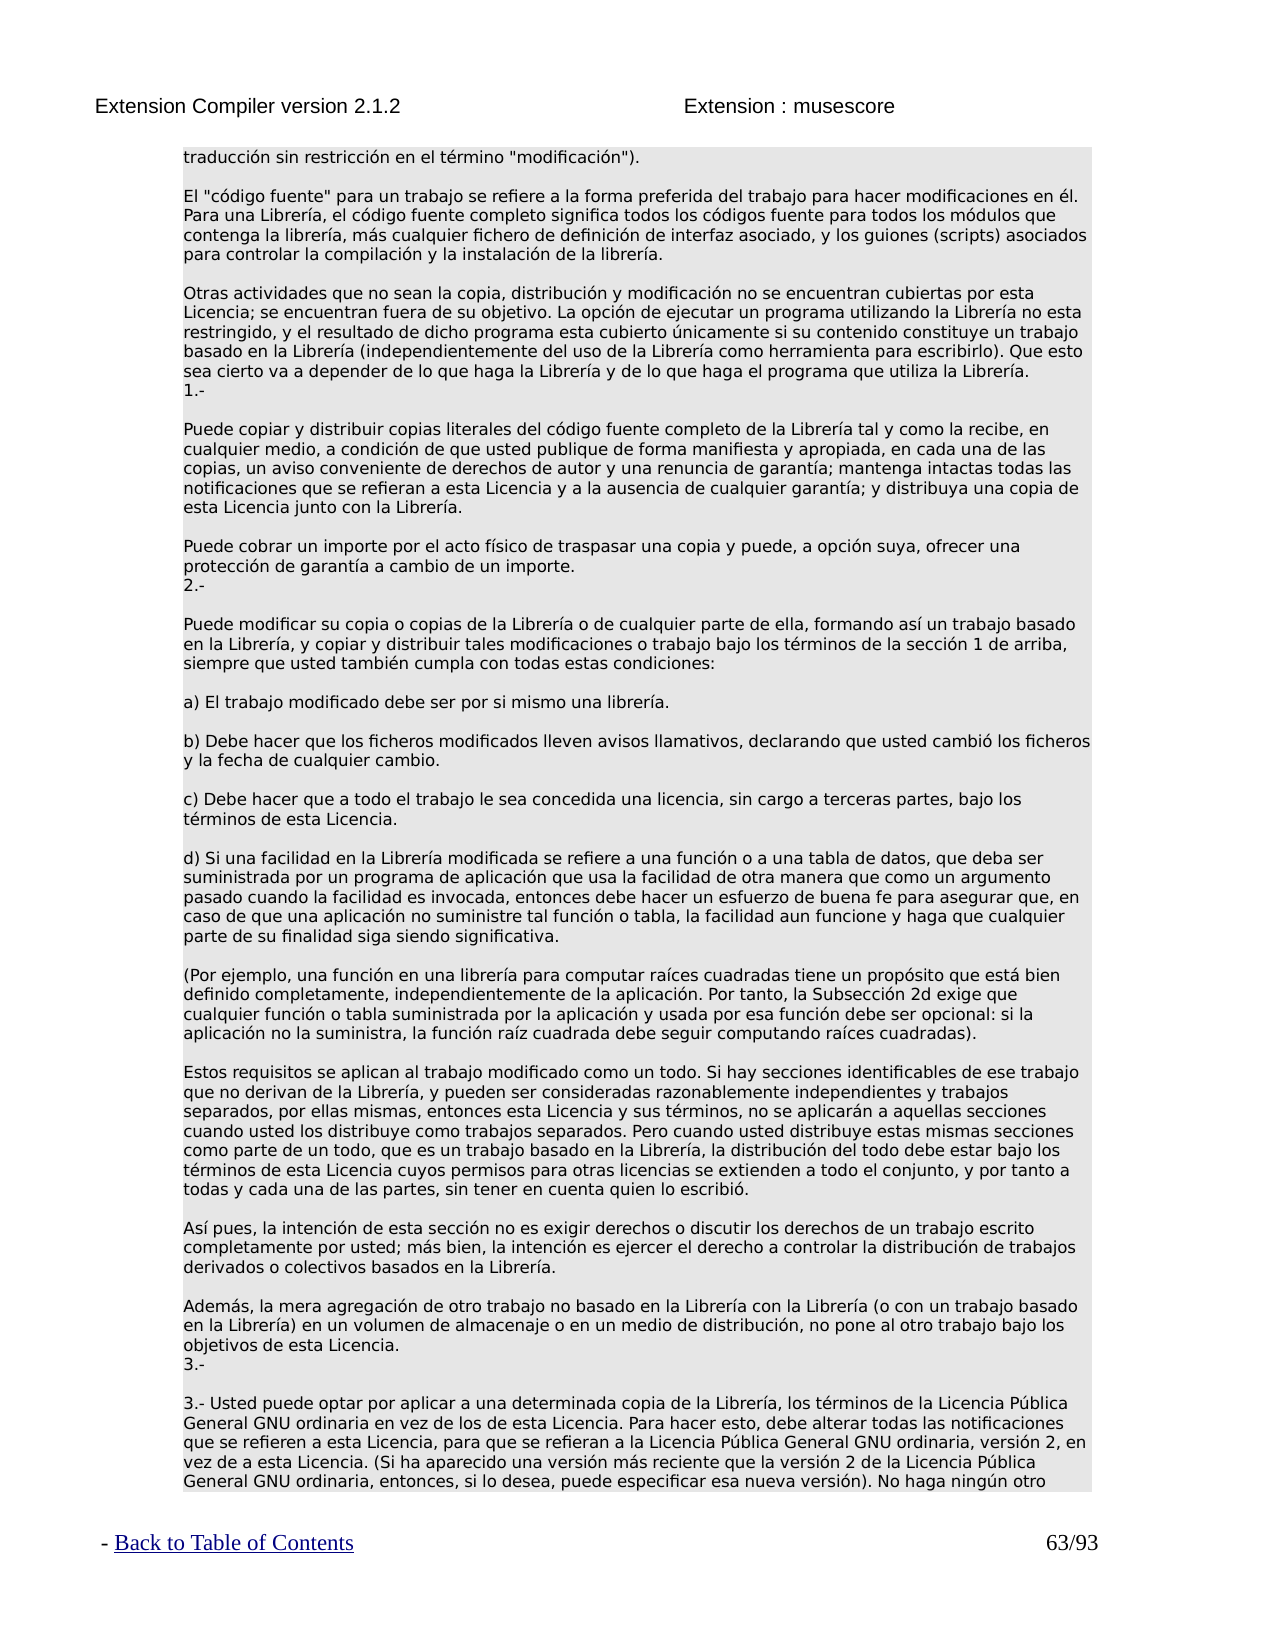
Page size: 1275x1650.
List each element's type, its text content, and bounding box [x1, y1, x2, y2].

text Estos requisitos se aplican al trabajo modificado como un todo. Si hay secciones identificables de ese trabajo que no derivan de la Librería, y pueden ser consideradas razonablemente independientes y trabajos separados, por ellas mismas, entonces esta Licencia y sus términos, no se aplicarán a aquellas secciones cuando usted los distribuye como trabajos separados. Pero cuando usted distribuye estas mismas secciones como parte de un todo, que es un trabajo basado en la Librería, la distribución del todo debe estar bajo los términos de esta Licencia cuyos permisos para otras licencias se extienden a todo el conjunto, y por tanto a todas y cada una de las partes, sin tener en cuenta quien lo escribió. [183, 1063, 1092, 1199]
text b) Debe hacer que los ficheros modificados lleven avisos llamativos, declarando que usted cambió los ficheros y la fecha de cualquier cambio. [183, 732, 1092, 771]
text d) Si una facilidad en la Librería modificada se refiere a una función o a una tabla de datos, que deba ser suministrada por un programa de aplicación que usa la facilidad de otra manera que como un argumento pasado cuando la facilidad es invocada, entonces debe hacer un esfuerzo de buena fe para asegurar que, en caso de que una aplicación no suministre tal función o tabla, la facilidad aun funcione y haga que cualquier parte de su finalidad siga siendo significativa. [183, 849, 1092, 946]
text 3.- [183, 1355, 1092, 1375]
text Puede cobrar un importe por el acto físico de traspasar una copia y puede, a opción suya, ofrecer una protección de garantía a cambio de un importe. [183, 537, 1092, 576]
text Además, la mera agregación de otro trabajo no basado en la Librería con la Librería (o con un trabajo basado en la Librería) en un volumen de almacenaje o en un medio de distribución, no pone al otro trabajo bajo los objetivos de esta Licencia. [183, 1297, 1092, 1355]
text (Por ejemplo, una función en una librería para computar raíces cuadradas tiene un propósito que está bien definido completamente, independientemente de la aplicación. Por tanto, la Subsección 2d exige que cualquier función o tabla suministrada por la aplicación y usada por esa función debe ser opcional: si la aplicación no la suministra, la función raíz cuadrada debe seguir computando raíces cuadradas). [183, 966, 1092, 1043]
text a) El trabajo modificado debe ser por si mismo una librería. [183, 693, 1092, 712]
text Puede modificar su copia o copias de la Librería o de cualquier parte de ella, formando así un trabajo basado en la Librería, y copiar y distribuir tales modificaciones o trabajo bajo los términos de la sección 1 de arriba, siempre que usted también cumpla con todas estas condiciones: [183, 615, 1092, 673]
text Así pues, la intención de esta sección no es exigir derechos o discutir los derechos de un trabajo escrito completamente por usted; más bien, la intención es ejercer el derecho a controlar la distribución de trabajos derivados o colectivos basados en la Librería. [183, 1219, 1092, 1277]
text c) Debe hacer que a todo el trabajo le sea concedida una licencia, sin cargo a terceras partes, bajo los términos de esta Licencia. [183, 790, 1092, 829]
text El "código fuente" para un trabajo se refiere a la forma preferida del trabajo para hacer modificaciones en él. Para una Librería, el código fuente completo significa todos los códigos fuente para todos los módulos que contenga la librería, más cualquier fichero de definición de interfaz asociado, y los guiones (scripts) asociados para controlar la compilación y la instalación de la librería. [183, 186, 1092, 264]
text Puede copiar y distribuir copias literales del código fuente completo de la Librería tal y como la recibe, en cualquier medio, a condición de que usted publique de forma manifiesta y apropiada, en cada una de las copias, un aviso conveniente de derechos de autor y una renuncia de garantía; mantenga intactas todas las notificaciones que se refieran a esta Licencia y a la ausencia de cualquier garantía; y distribuya una copia de esta Licencia junto con la Librería. [183, 420, 1092, 518]
text 1.- [183, 381, 1092, 401]
text 3.- Usted puede optar por aplicar a una determinada copia de la Librería, los términos de la Licencia Pública General GNU ordinaria en vez de los de esta Licencia. Para hacer esto, debe alterar todas las notificaciones que se refieren a esta Licencia, para que se refieran a la Licencia Pública General GNU ordinaria, versión 2, en vez de a esta Licencia. (Si ha aparecido una versión más reciente que la versión 2 de la Licencia Pública General GNU ordinaria, entonces, si lo desea, puede especificar esa nueva versión). No haga ningún otro [183, 1394, 1092, 1492]
text 2.- [183, 576, 1092, 596]
text Otras actividades que no sean la copia, distribución y modificación no se encuentran cubiertas por esta Licencia; se encuentran fuera de su objetivo. La opción de ejecutar un programa utilizando la Librería no esta restringido, y el resultado de dicho programa esta cubierto únicamente si su contenido constituye un trabajo basado en la Librería (independientemente del uso de la Librería como herramienta para escribirlo). Que esto sea cierto va a depender de lo que haga la Librería y de lo que haga el programa que utiliza la Librería. [183, 284, 1092, 381]
text traducción sin restricción en el término "modificación"). [183, 147, 1092, 167]
